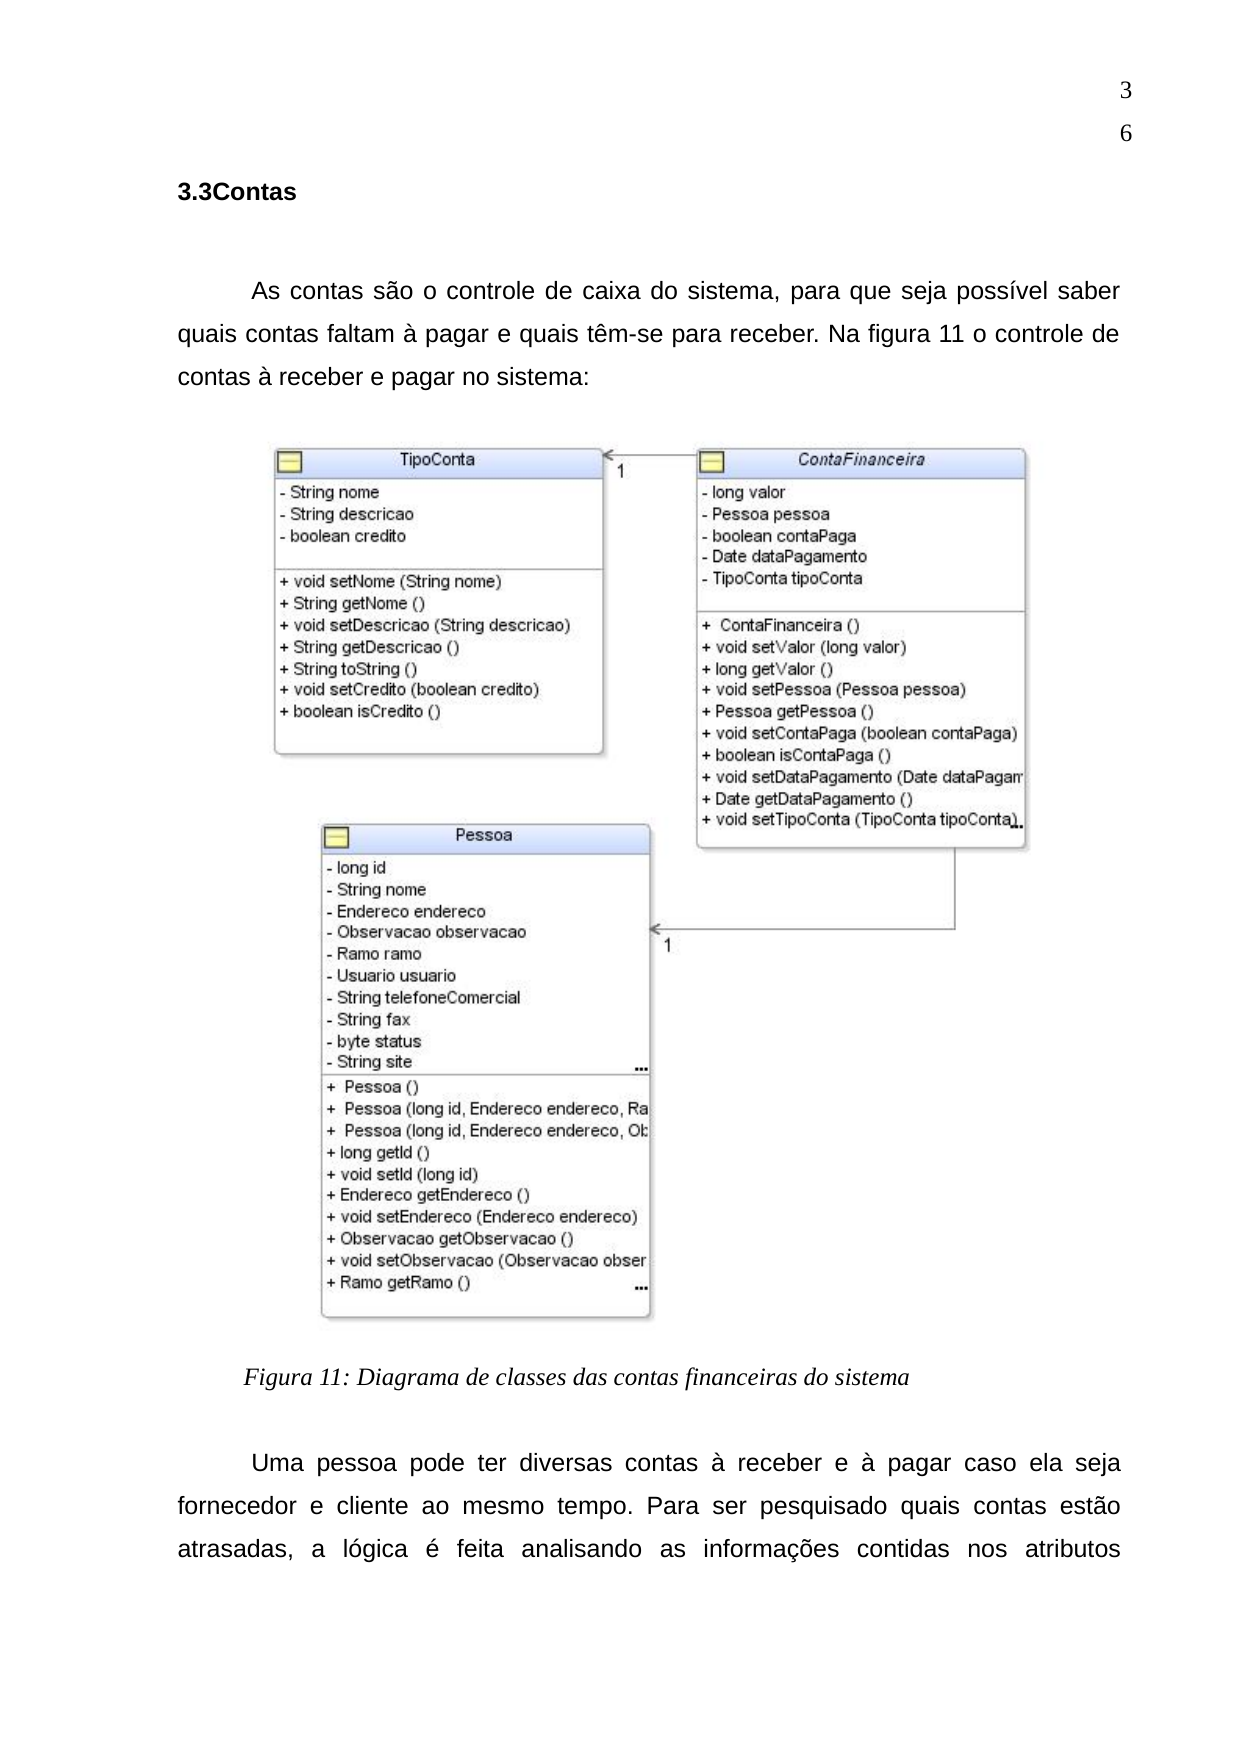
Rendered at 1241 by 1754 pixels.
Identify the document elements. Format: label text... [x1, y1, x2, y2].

text As contas são o controle de caixa do sistema, para que seja possível saber quais contas faltam à pagar e quais têm-se para receber. Na figura 11 o controle de contas à receber e pagar no sistema: [177, 276, 1122, 391]
subtitle Contas [177, 177, 1122, 206]
text Figura 11: Diagrama de classes das contas financeiras do sistema [243, 1348, 1056, 1391]
text Uma pessoa pode ter diversas contas à receber e à pagar caso ela seja fornecedor e cliente ao mesmo tempo. Para ser pesquisado quais contas estão atrasadas, a lógica é feita analisando as informações contidas nos atributos [177, 1448, 1122, 1563]
